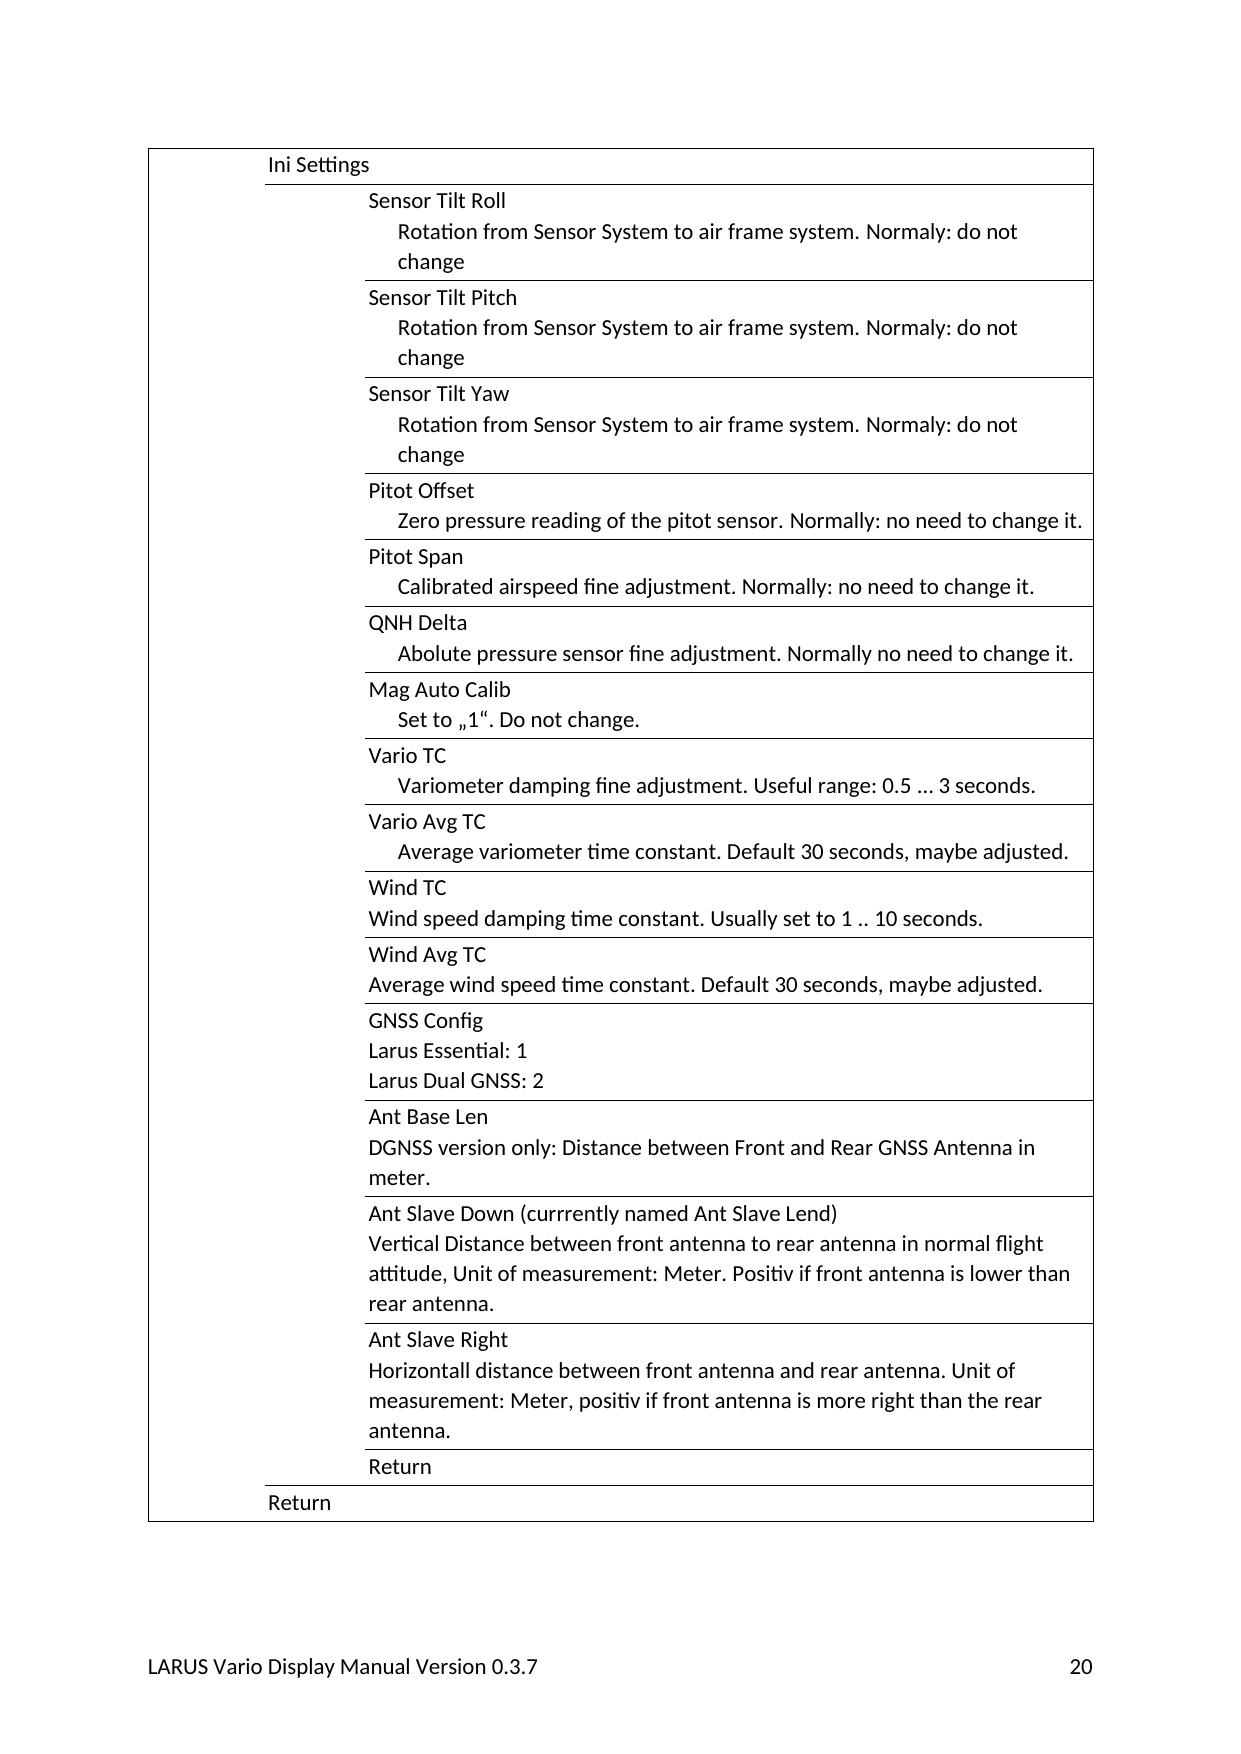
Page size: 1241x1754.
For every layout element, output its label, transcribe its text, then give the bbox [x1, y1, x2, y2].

table_cell Sensor Tilt Roll Rotation from Sensor System to air frame system. Normaly: do not change [365, 185, 1093, 280]
table_cell ‍Mag Auto Calib Set to „1“. Do not change. [365, 673, 1093, 738]
table_cell ‍Vario Avg TC Average variometer time constant. Default 30 seconds, maybe adjusted. [365, 805, 1093, 871]
table_cell ‍Sensor Tilt Yaw Rotation from Sensor System to air frame system. Normaly: do not change [365, 378, 1093, 473]
table_cell ‍QNH Delta Abolute pressure sensor fine adjustment. Normally no need to change it. [365, 607, 1093, 672]
table_cell ‍Vario TC Variometer damping fine adjustment. Useful range: 0.5 … 3 seconds. [365, 739, 1093, 804]
table_cell Ini Settings [265, 149, 1093, 184]
table_cell Wind Avg TC Average wind speed time constant. Default 30 seconds, maybe adjusted. [365, 938, 1093, 1003]
table_cell Wind TC Wind speed damping time constant. Usually set to 1 .. 10 seconds. [365, 872, 1093, 937]
table_cell ‍Pitot Offset Zero pressure reading of the pitot sensor. Normally: no need to change it. [365, 474, 1093, 539]
table_cell Return [265, 1486, 1093, 1521]
table_cell Ant Base Len DGNSS version only: Distance between Front and Rear GNSS Antenna in meter. [365, 1101, 1093, 1196]
table_cell ‍ ‍ ‍ ‍ ‍ ‍ ‍ ‍ [265, 185, 365, 1485]
table_cell ‍Sensor Tilt Pitch Rotation from Sensor System to air frame system. Normaly: do not change [365, 281, 1093, 377]
table_cell Return [365, 1450, 1093, 1485]
table_cell Ant Slave Right Horizontall distance between front antenna and rear antenna. Unit of measurement: Meter, positiv if front antenna is more right than the rear antenna. [365, 1324, 1093, 1449]
table_cell Ant Slave Down (currrently named Ant Slave Lend) Vertical Distance between front antenna to rear antenna in normal flight attitude, Unit of measurement: Meter. Positiv if front antenna is lower than rear antenna. [365, 1197, 1093, 1323]
table_cell GNSS Config Larus Essential: 1 Larus Dual GNSS: 2 [365, 1004, 1093, 1099]
table_cell Pitot Span‍ Calibrated airspeed fine adjustment. Normally: no need to change it. [365, 540, 1093, 606]
